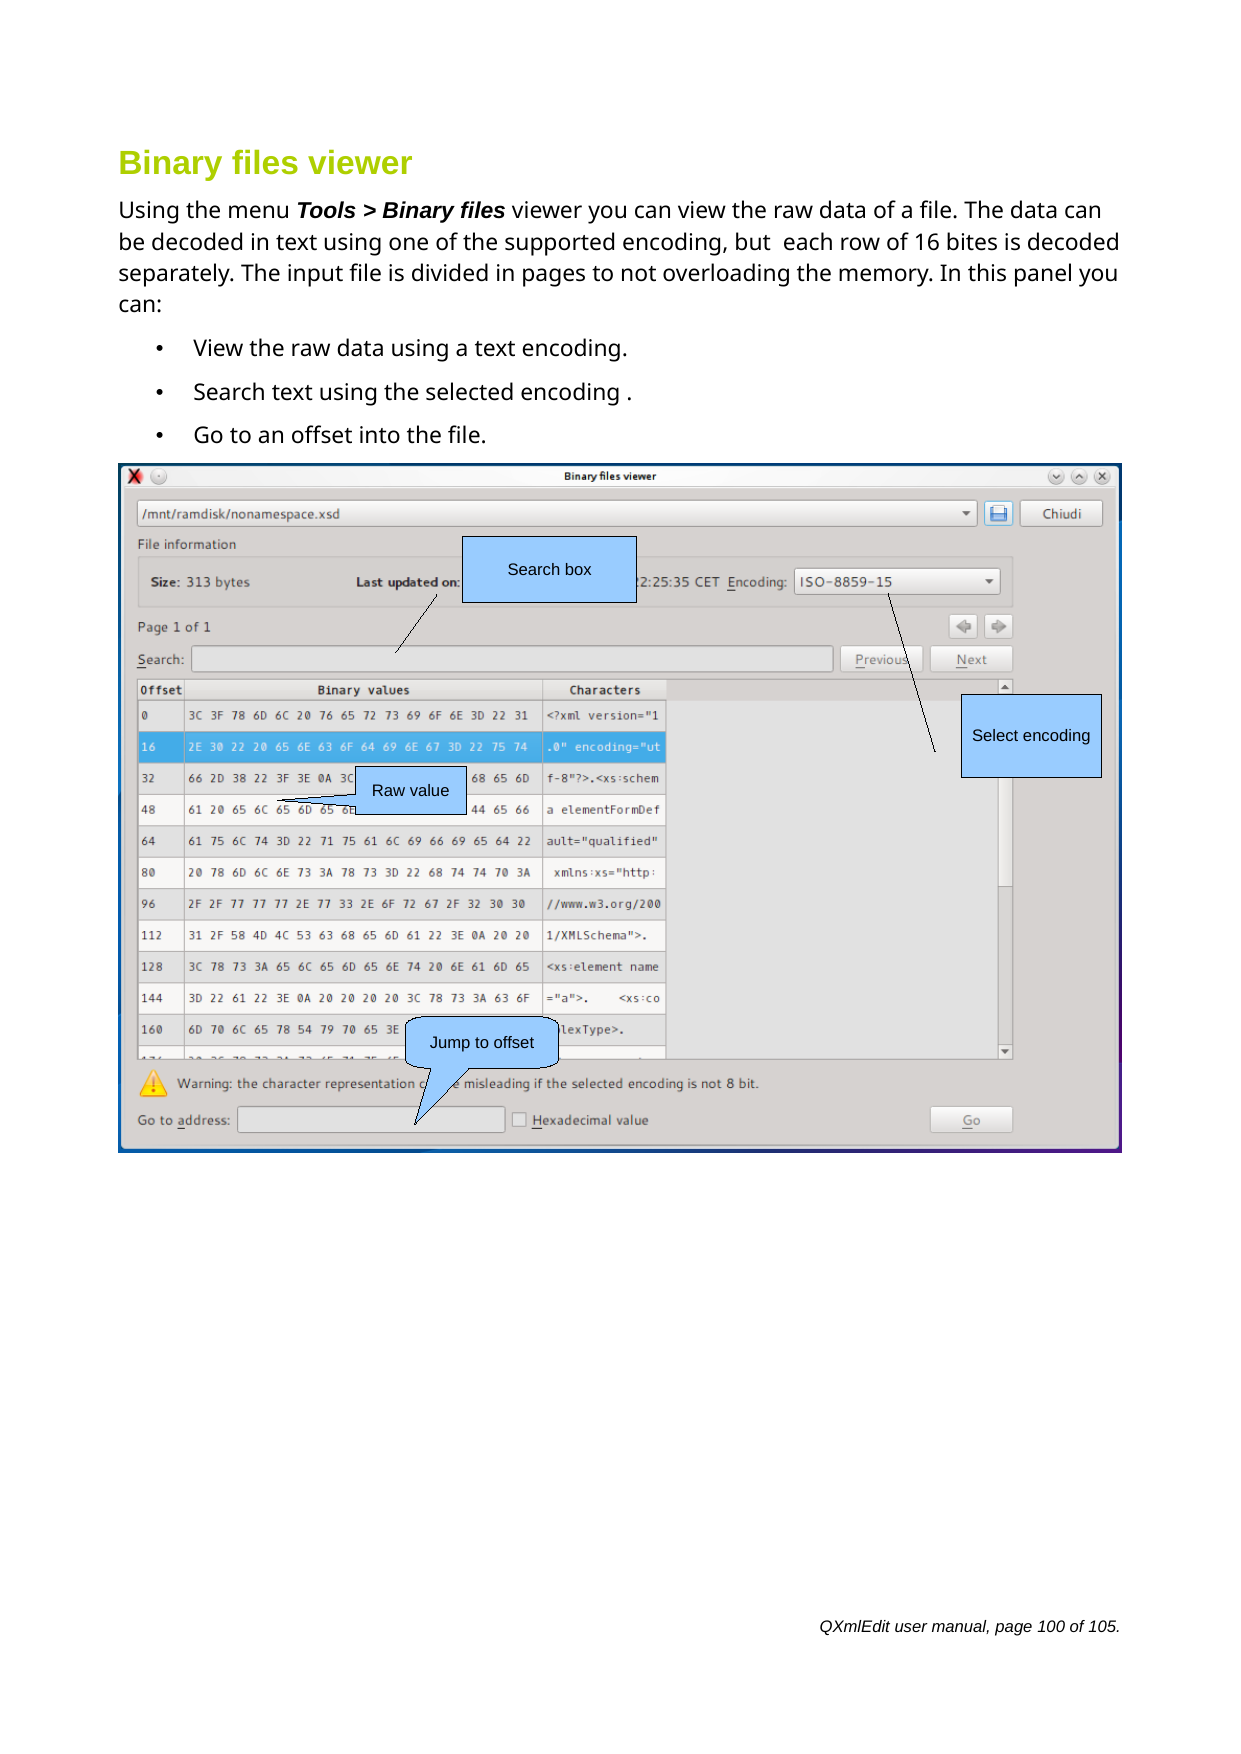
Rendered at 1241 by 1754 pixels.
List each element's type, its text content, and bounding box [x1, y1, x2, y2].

list Go to an offset into the file. [156, 419, 1122, 451]
list Search text using the selected encoding . [156, 376, 1122, 407]
picture [118, 463, 1122, 1153]
text Using the menu Tools > Binary files viewer you can view the raw data of a file. The data can be decoded in text using one of the supported encoding, but each row of 16 bites is decoded separately. The input file is divided in pages to not overloading the memory. In this panel you can: [118, 194, 1122, 319]
list View the raw data using a text encoding. [156, 332, 1122, 363]
subtitle Binary files viewer [118, 143, 1122, 182]
